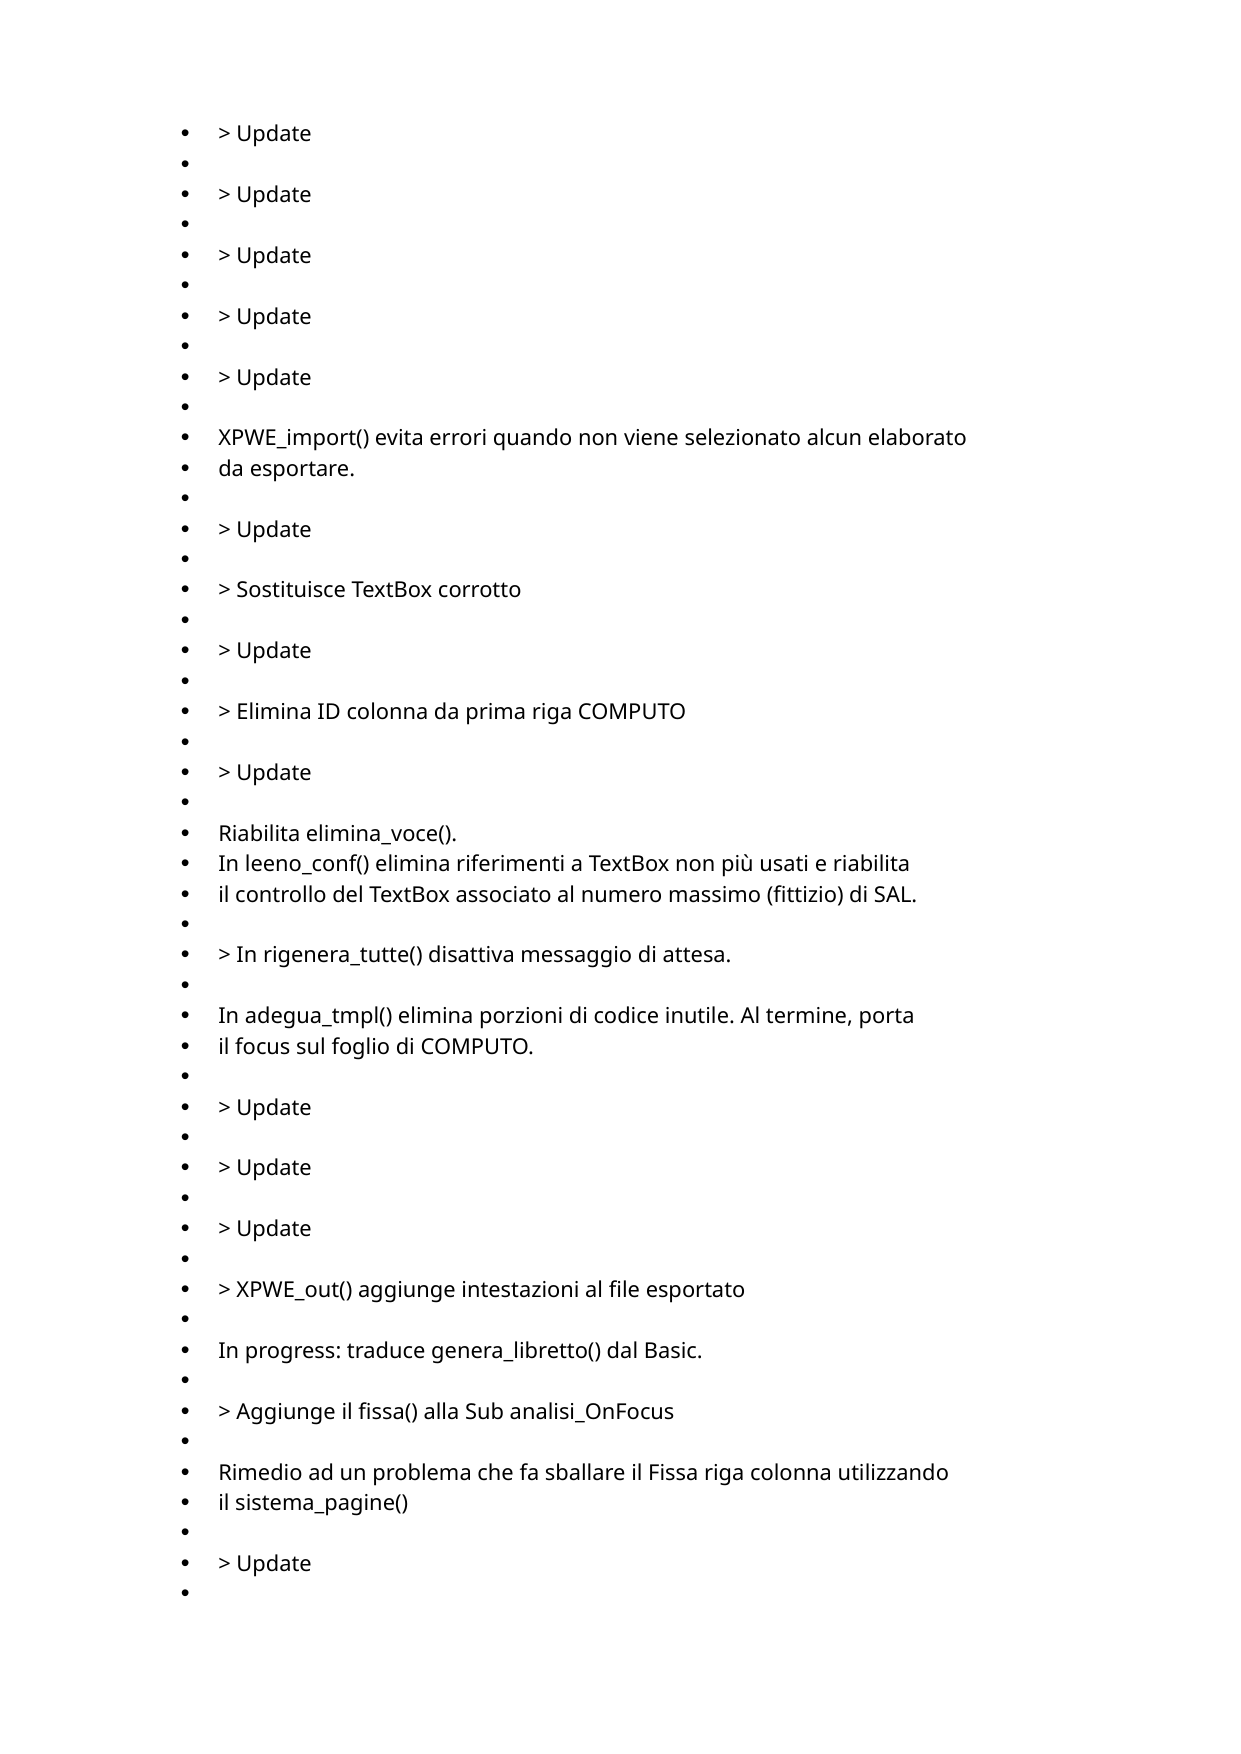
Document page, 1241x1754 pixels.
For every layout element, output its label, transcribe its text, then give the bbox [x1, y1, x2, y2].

list In progress: traduce genera_libretto() dal Basic. [181, 1335, 1122, 1364]
list > Update [181, 301, 1122, 330]
list > Update [181, 1152, 1122, 1182]
list > Update [181, 635, 1122, 665]
list > XPWE_out() aggiunge intestazioni al file esportato [181, 1274, 1122, 1304]
list > In rigenera_tutte() disattiva messaggio di attesa. [181, 939, 1122, 969]
list da esportare. [181, 453, 1122, 482]
list Rimedio ad un problema che fa sballare il Fissa riga colonna utilizzando [181, 1456, 1122, 1486]
list XPWE_import() evita errori quando non viene selezionato alcun elaborato [181, 422, 1122, 452]
list > Update [181, 118, 1122, 148]
list In adegua_tmpl() elimina porzioni di codice inutile. Al termine, porta [181, 1000, 1122, 1030]
list > Elimina ID colonna da prima riga COMPUTO [181, 696, 1122, 726]
list > Update [181, 1548, 1122, 1577]
list > Update [181, 240, 1122, 269]
list il focus sul foglio di COMPUTO. [181, 1031, 1122, 1060]
list > Update [181, 513, 1122, 543]
list > Update [181, 361, 1122, 391]
list > Update [181, 1091, 1122, 1121]
list > Sostituisce TextBox corrotto [181, 574, 1122, 604]
list il controllo del TextBox associato al numero massimo (fittizio) di SAL. [181, 878, 1122, 908]
list In leeno_conf() elimina riferimenti a TextBox non più usati e riabilita [181, 848, 1122, 878]
list > Update [181, 179, 1122, 209]
list Riabilita elimina_voce(). [181, 818, 1122, 847]
list > Aggiunge il fissa() alla Sub analisi_OnFocus [181, 1396, 1122, 1425]
list > Update [181, 1213, 1122, 1243]
list > Update [181, 757, 1122, 787]
list il sistema_pagine() [181, 1487, 1122, 1517]
